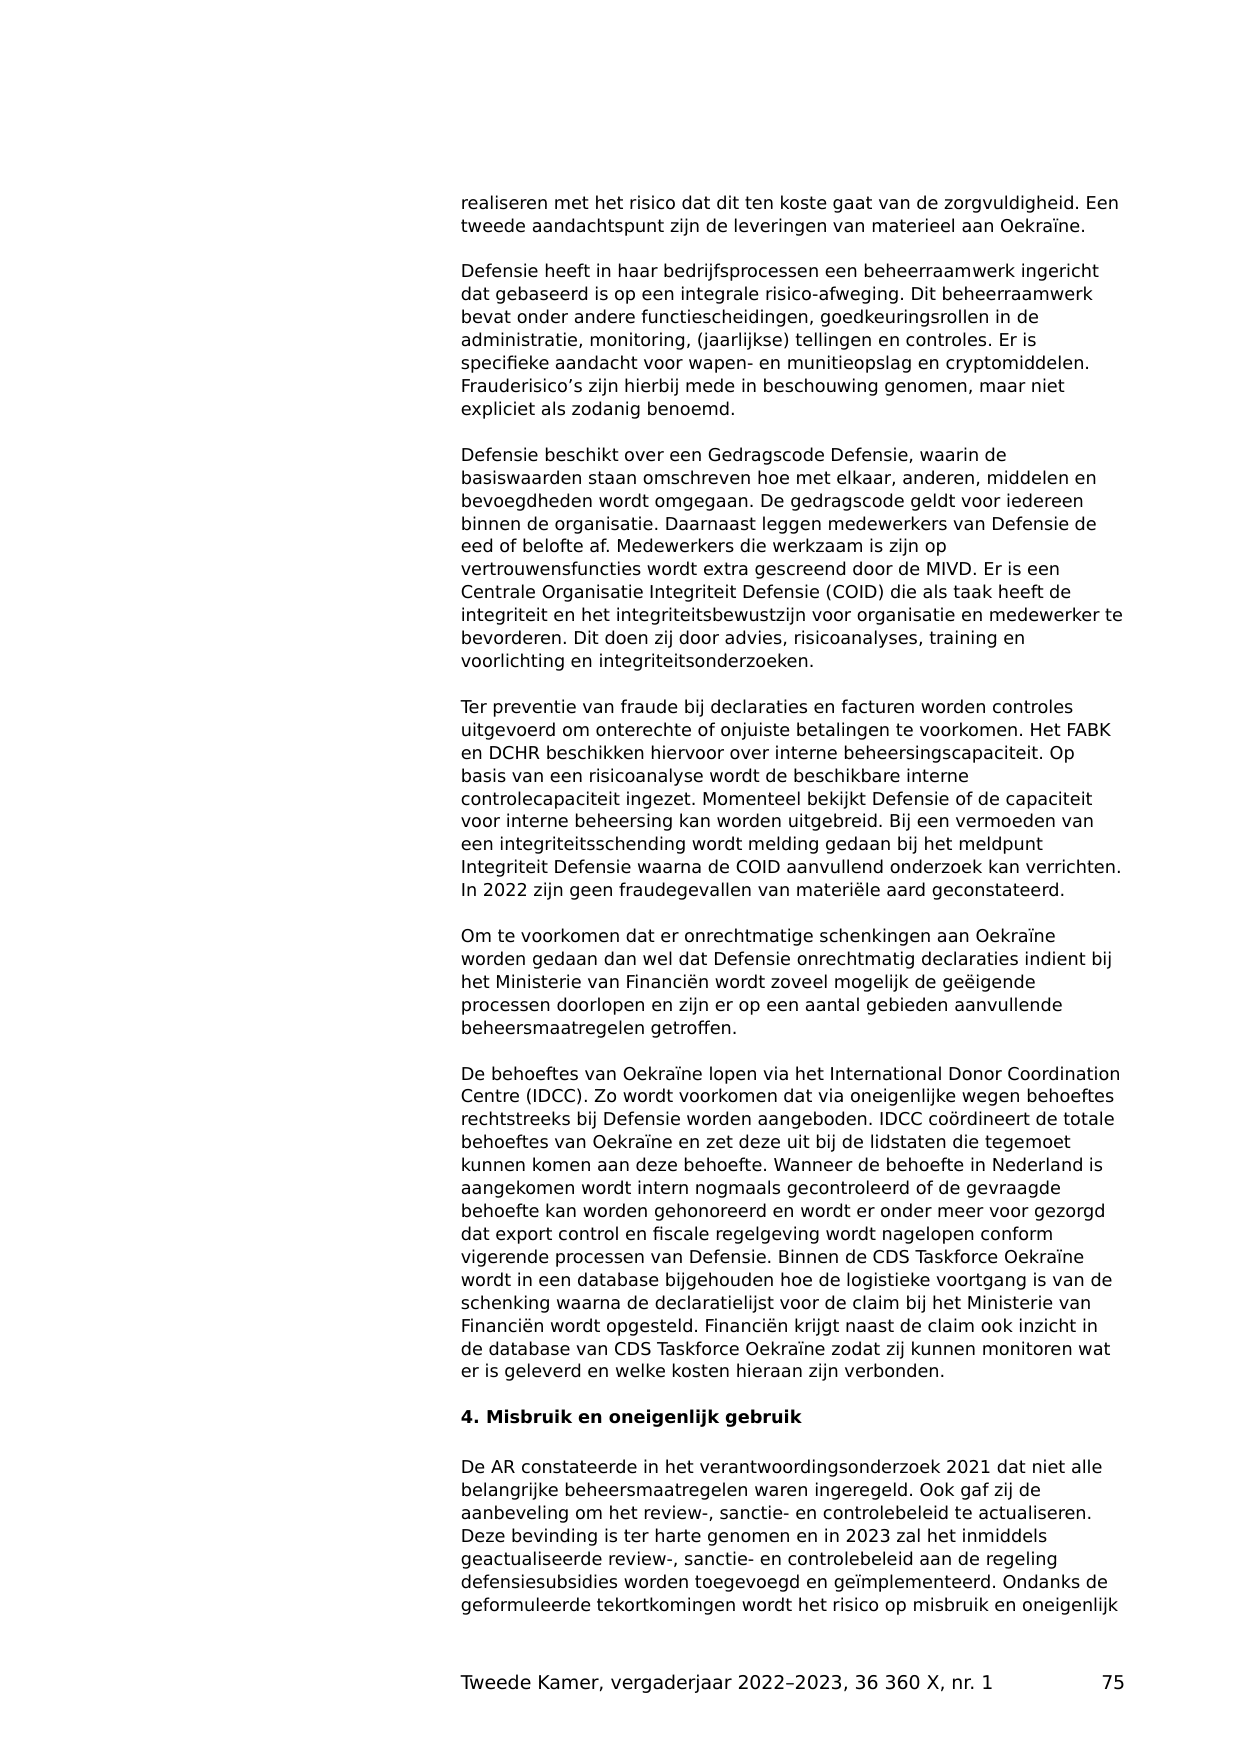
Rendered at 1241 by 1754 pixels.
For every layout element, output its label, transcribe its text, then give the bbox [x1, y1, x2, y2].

text Om te voorkomen dat er onrechtmatige schenkingen aan Oekraïne worden gedaan dan wel dat Defensie onrechtmatig declaraties indient bij het Ministerie van Financiën wordt zoveel mogelijk de geëigende processen doorlopen en zijn er op een aantal gebieden aanvullende beheersmaatregelen getroffen. [461, 924, 1125, 1039]
text Ter preventie van fraude bij declaraties en facturen worden controles uitgevoerd om onterechte of onjuiste betalingen te voorkomen. Het FABK en DCHR beschikken hiervoor over interne beheersingscapaciteit. Op basis van een risicoanalyse wordt de beschikbare interne controlecapaciteit ingezet. Momenteel bekijkt Defensie of de capaciteit voor interne beheersing kan worden uitgebreid. Bij een vermoeden van een integriteitsschending wordt melding gedaan bij het meldpunt Integriteit Defensie waarna de COID aanvullend onderzoek kan verrichten. In 2022 zijn geen fraudegevallen van materiële aard geconstateerd. [461, 695, 1125, 901]
text realiseren met het risico dat dit ten koste gaat van de zorgvuldigheid. Een tweede aandachtspunt zijn de leveringen van materieel aan Oekraïne. [461, 191, 1125, 237]
text De behoeftes van Oekraïne lopen via het International Donor Coordination Centre (IDCC). Zo wordt voorkomen dat via oneigenlijke wegen behoeftes rechtstreeks bij Defensie worden aangeboden. IDCC coördineert de totale behoeftes van Oekraïne en zet deze uit bij de lidstaten die tegemoet kunnen komen aan deze behoefte. Wanneer de behoefte in Nederland is aangekomen wordt intern nogmaals gecontroleerd of de gevraagde behoefte kan worden gehonoreerd en wordt er onder meer voor gezorgd dat export control en fiscale regelgeving wordt nagelopen conform vigerende processen van Defensie. Binnen de CDS Taskforce Oekraïne wordt in een database bijgehouden hoe de logistieke voortgang is van de schenking waarna de declaratielijst voor de claim bij het Ministerie van Financiën wordt opgesteld. Financiën krijgt naast de claim ook inzicht in de database van CDS Taskforce Oekraïne zodat zij kunnen monitoren wat er is geleverd en welke kosten hieraan zijn verbonden. [461, 1062, 1125, 1382]
text 4. Misbruik en oneigenlijk gebruik [461, 1405, 1125, 1428]
text De AR constateerde in het verantwoordingsonderzoek 2021 dat niet alle belangrijke beheersmaatregelen waren ingeregeld. Ook gaf zij de aanbeveling om het review-, sanctie- en controlebeleid te actualiseren. Deze bevinding is ter harte genomen en in 2023 zal het inmiddels geactualiseerde review-, sanctie- en controlebeleid aan de regeling defensiesubsidies worden toegevoegd en geïmplementeerd. Ondanks de geformuleerde tekortkomingen wordt het risico op misbruik en oneigenlijk [461, 1455, 1125, 1616]
text Defensie beschikt over een Gedragscode Defensie, waarin de basiswaarden staan omschreven hoe met elkaar, anderen, middelen en bevoegdheden wordt omgegaan. De gedragscode geldt voor iedereen binnen de organisatie. Daarnaast leggen medewerkers van Defensie de eed of belofte af. Medewerkers die werkzaam is zijn op vertrouwensfuncties wordt extra gescreend door de MIVD. Er is een Centrale Organisatie Integriteit Defensie (COID) die als taak heeft de integriteit en het integriteitsbewustzijn voor organisatie en medewerker te bevorderen. Dit doen zij door advies, risicoanalyses, training en voorlichting en integriteitsonderzoeken. [461, 443, 1125, 672]
text Defensie heeft in haar bedrijfsprocessen een beheerraam­werk ingericht dat gebaseerd is op een integrale risico-afweging. Dit beheerraamwerk bevat onder andere functiescheidingen, goedkeuringsrollen in de administratie, monitoring, (jaarlijkse) tellingen en controles. Er is specifieke aandacht voor wapen- en munitieopslag en cryptomiddelen. Frauderisico’s zijn hierbij mede in beschouwing genomen, maar niet expliciet als zodanig benoemd. [461, 259, 1125, 420]
